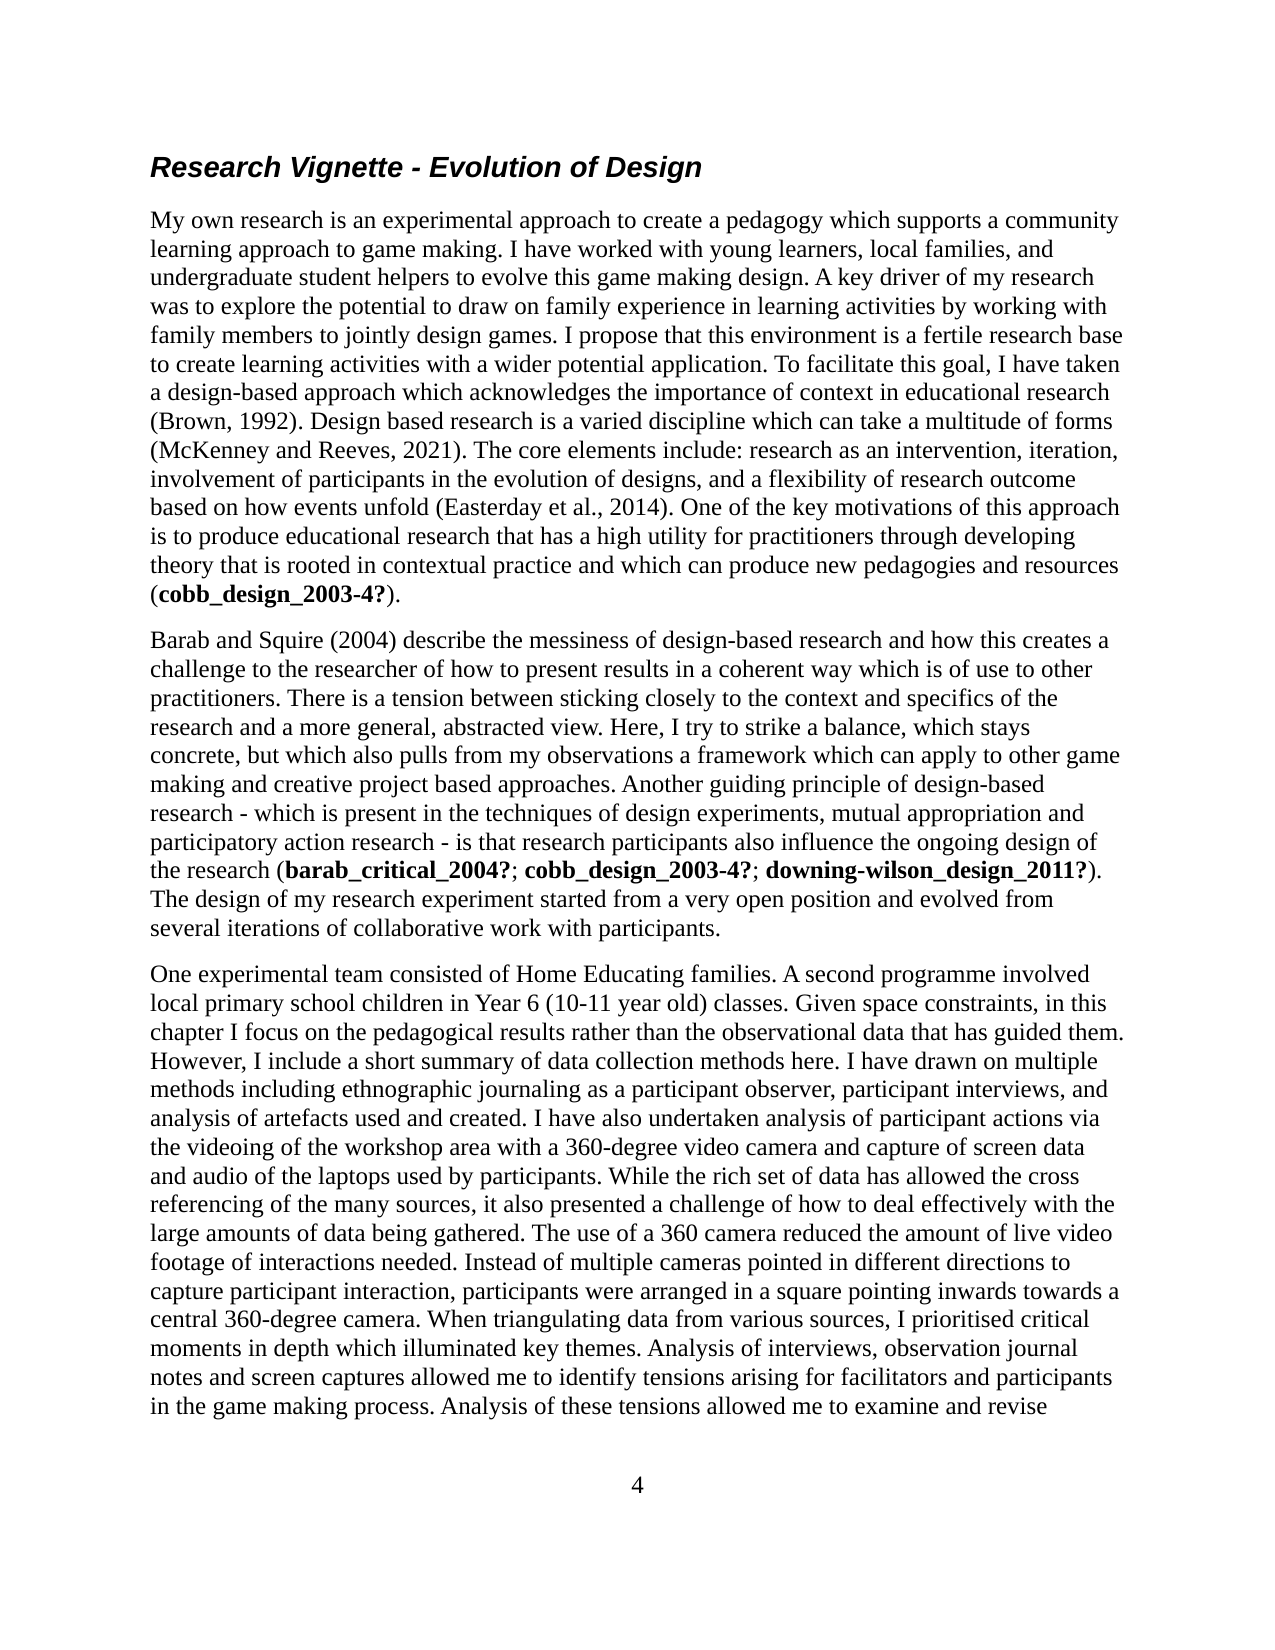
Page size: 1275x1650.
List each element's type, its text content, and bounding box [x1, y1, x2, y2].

text My own research is an experimental approach to create a pedagogy which supports a community learning approach to game making. I have worked with young learners, local families, and undergraduate student helpers to evolve this game making design. A key driver of my research was to explore the potential to draw on family experience in learning activities by working with family members to jointly design games. I propose that this environment is a fertile research base to create learning activities with a wider potential application. To facilitate this goal, I have taken a design-based approach which acknowledges the importance of context in educational research (Brown, 1992). Design based research is a varied discipline which can take a multitude of forms (McKenney and Reeves, 2021). The core elements include: research as an intervention, iteration, involvement of participants in the evolution of designs, and a flexibility of research outcome based on how events unfold (Easterday et al., 2014). One of the key motivations of this approach is to produce educational research that has a high utility for practitioners through developing theory that is rooted in contextual practice and which can produce new pedagogies and resources (cobb_design_2003-4?). [150, 205, 1125, 607]
subtitle Research Vignette - Evolution of Design [150, 150, 1125, 183]
text Barab and Squire (2004) describe the messiness of design-based research and how this creates a challenge to the researcher of how to present results in a coherent way which is of use to other practitioners. There is a tension between sticking closely to the context and specifics of the research and a more general, abstracted view. Here, I try to strike a balance, which stays concrete, but which also pulls from my observations a framework which can apply to other game making and creative project based approaches. Another guiding principle of design-based research - which is present in the techniques of design experiments, mutual appropriation and participatory action research - is that research participants also influence the ongoing design of the research (barab_critical_2004?; cobb_design_2003-4?; downing-wilson_design_2011?). The design of my research experiment started from a very open position and evolved from several iterations of collaborative work with participants. [150, 625, 1125, 942]
text One experimental team consisted of Home Educating families. A second programme involved local primary school children in Year 6 (10-11 year old) classes. Given space constraints, in this chapter I focus on the pedagogical results rather than the observational data that has guided them. However, I include a short summary of data collection methods here. I have drawn on multiple methods including ethnographic journaling as a participant observer, participant interviews, and analysis of artefacts used and created. I have also undertaken analysis of participant actions via the videoing of the workshop area with a 360-degree video camera and capture of screen data and audio of the laptops used by participants. While the rich set of data has allowed the cross referencing of the many sources, it also presented a challenge of how to deal effectively with the large amounts of data being gathered. The use of a 360 camera reduced the amount of live video footage of interactions needed. Instead of multiple cameras pointed in different directions to capture participant interaction, participants were arranged in a square pointing inwards towards a central 360-degree camera. When triangulating data from various sources, I prioritised critical moments in depth which illuminated key themes. Analysis of interviews, observation journal notes and screen captures allowed me to identify tensions arising for facilitators and participants in the game making process. Analysis of these tensions allowed me to examine and revise [150, 959, 1125, 1419]
